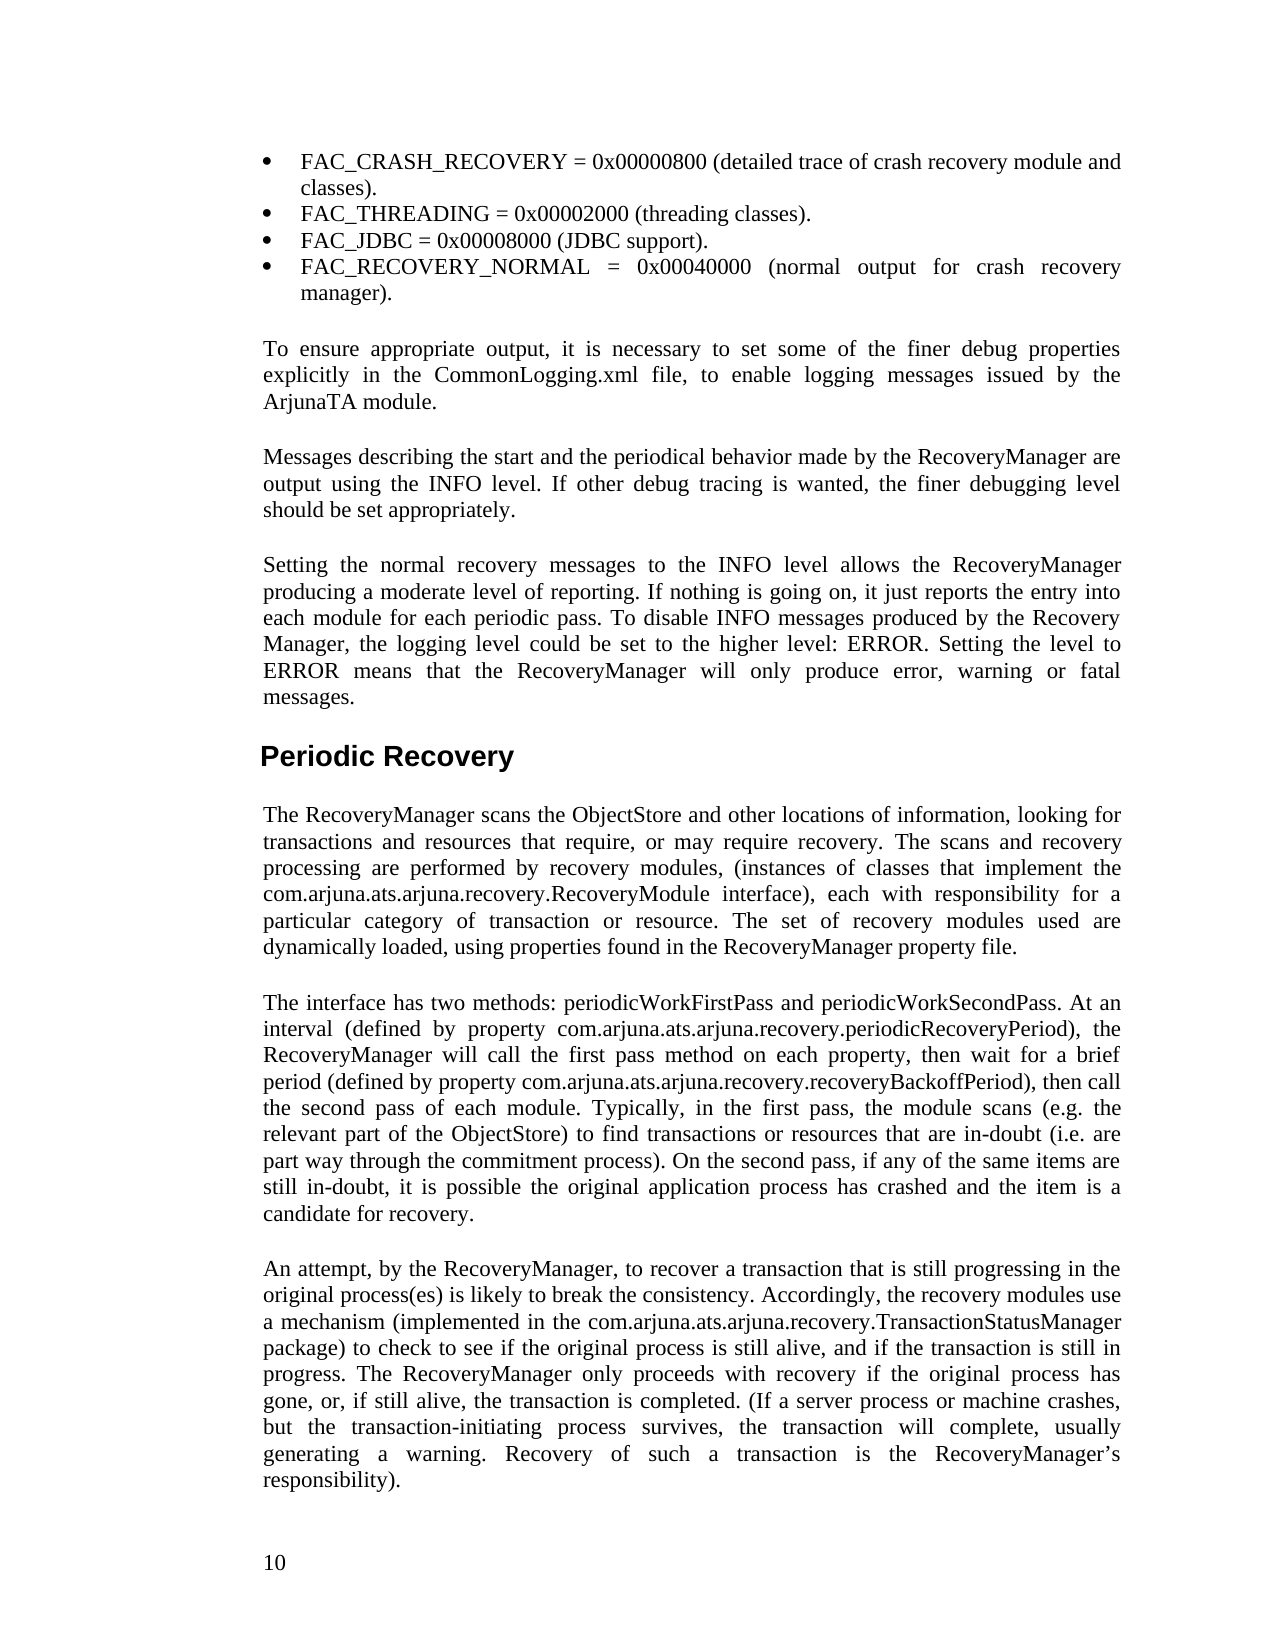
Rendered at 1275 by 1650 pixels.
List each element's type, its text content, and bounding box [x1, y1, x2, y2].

text An attempt, by the RecoveryManager, to recover a transaction that is still progressing in the original process(es) is likely to break the consistency. Accordingly, the recovery modules use a mechanism (implemented in the com.arjuna.ats.arjuna.recovery.TransactionStatusManager package) to check to see if the original process is still alive, and if the transaction is still in progress. The RecoveryManager only proceeds with recovery if the original process has gone, or, if still alive, the transaction is completed. (If a server process or machine crashes, but the transaction-initiating process survives, the transaction will complete, usually generating a warning. Recovery of such a transaction is the RecoveryManager’s responsibility). [263, 1255, 1122, 1492]
list FAC_JDBC = 0x00008000 (JDBC support). [263, 227, 1122, 253]
list FAC_RECOVERY_NORMAL = 0x00040000 (normal output for crash recovery manager). [263, 253, 1122, 306]
text The RecoveryManager scans the ObjectStore and other locations of information, looking for transactions and resources that require, or may require recovery. The scans and recovery processing are performed by recovery modules, (instances of classes that implement the com.arjuna.ats.arjuna.recovery.RecoveryModule interface), each with responsibility for a particular category of transaction or resource. The set of recovery modules used are dynamically loaded, using properties found in the RecoveryManager property file. [263, 801, 1122, 959]
list FAC_THREADING = 0x00002000 (threading classes). [263, 200, 1122, 227]
subtitle Periodic Recovery [148, 739, 1122, 772]
text Setting the normal recovery messages to the INFO level allows the RecoveryManager producing a moderate level of reporting. If nothing is going on, it just reports the entry into each module for each periodic pass. To disable INFO messages produced by the Recovery Manager, the logging level could be set to the higher level: ERROR. Setting the level to ERROR means that the RecoveryManager will only produce error, warning or fatal messages. [263, 551, 1122, 709]
text The interface has two methods: periodicWorkFirstPass and periodicWorkSecondPass. At an interval (defined by property com.arjuna.ats.arjuna.recovery.periodicRecoveryPeriod), the RecoveryManager will call the first pass method on each property, then wait for a brief period (defined by property com.arjuna.ats.arjuna.recovery.recoveryBackoffPeriod), then call the second pass of each module. Typically, in the first pass, the module scans (e.g. the relevant part of the ObjectStore) to find transactions or resources that are in-doubt (i.e. are part way through the commitment process). On the second pass, if any of the same items are still in-doubt, it is possible the original application process has crashed and the item is a candidate for recovery. [263, 989, 1122, 1226]
text Messages describing the start and the periodical behavior made by the RecoveryManager are output using the INFO level. If other debug tracing is wanted, the finer debugging level should be set appropriately. [263, 443, 1122, 522]
text To ensure appropriate output, it is necessary to set some of the finer debug properties explicitly in the CommonLogging.xml file, to enable logging messages issued by the ArjunaTA module. [263, 335, 1122, 414]
list FAC_CRASH_RECOVERY = 0x00000800 (detailed trace of crash recovery module and classes). [263, 148, 1122, 200]
